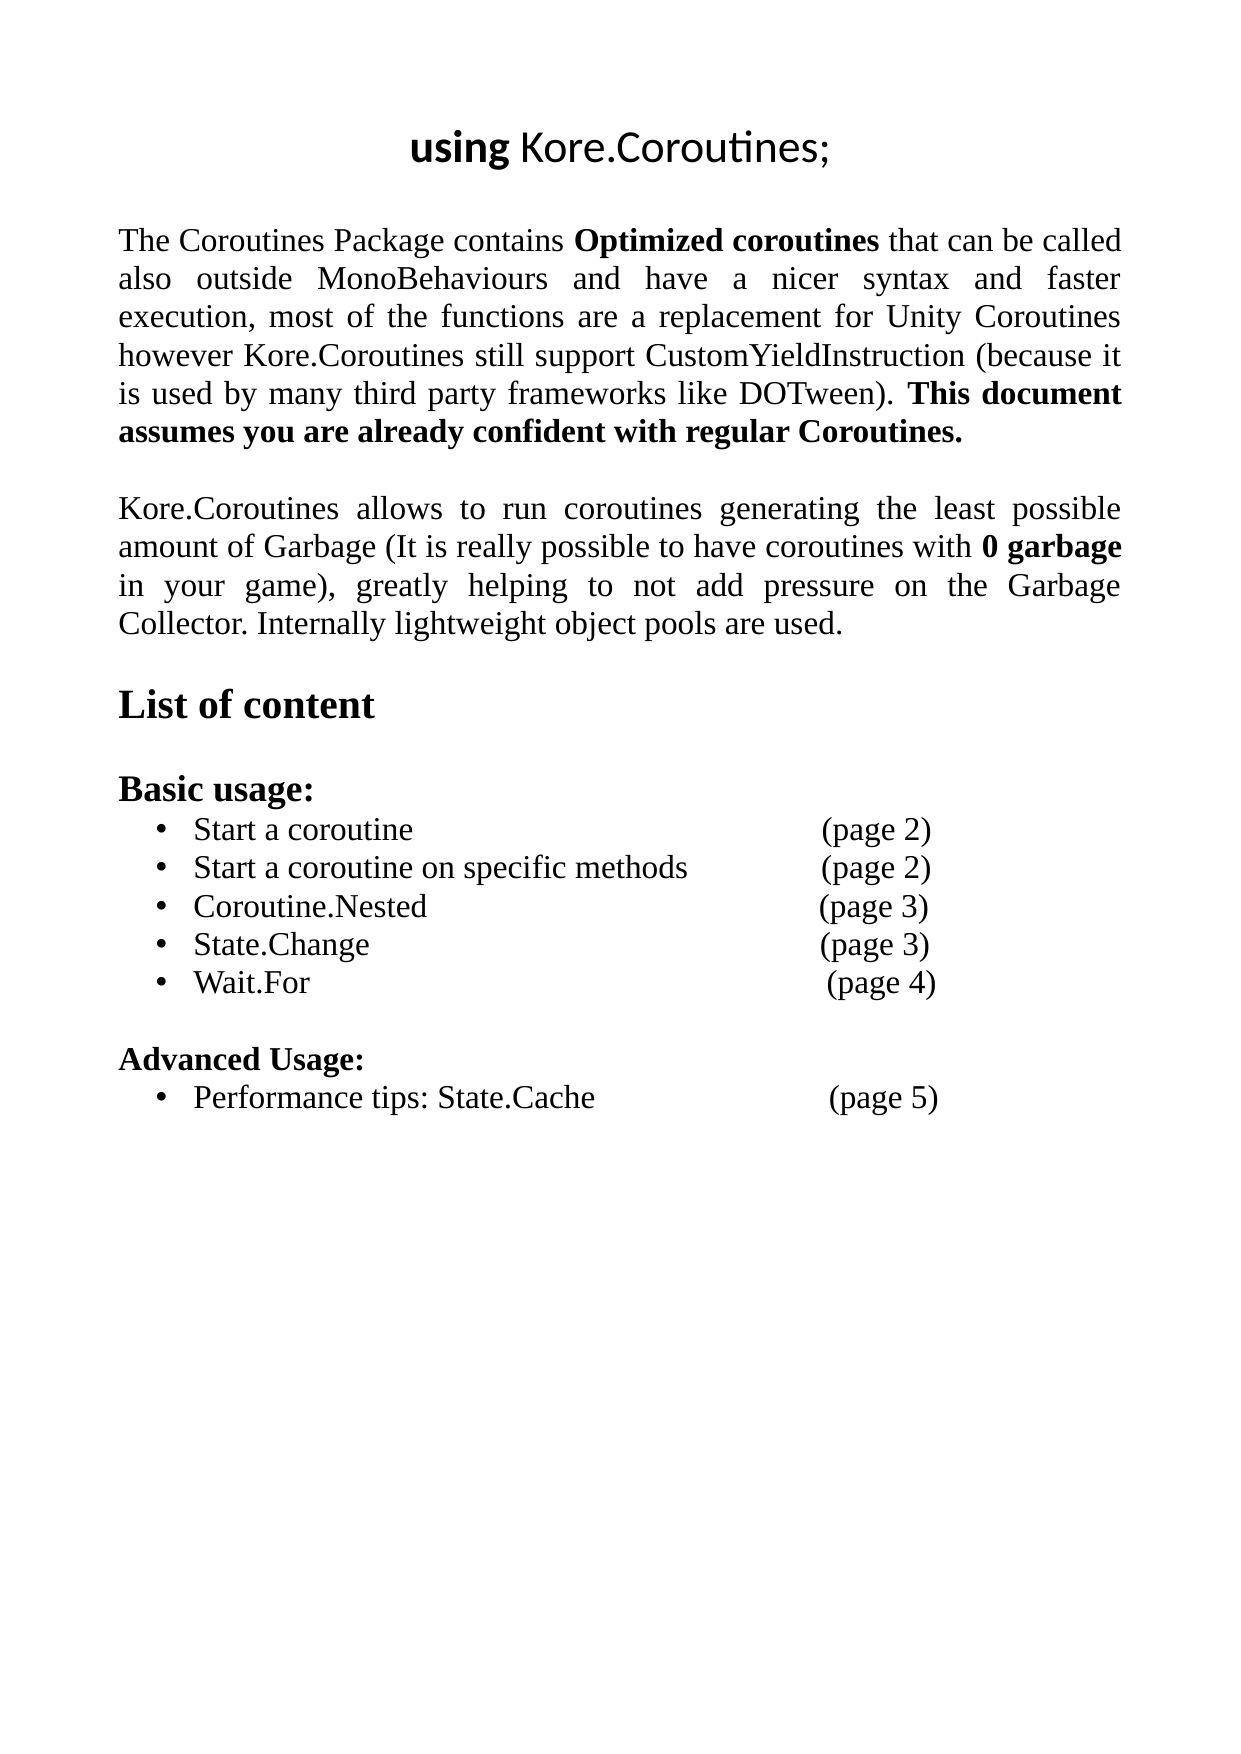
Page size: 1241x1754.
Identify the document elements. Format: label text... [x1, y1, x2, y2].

list Start a coroutine (page 2) [156, 809, 1122, 848]
list State.Change (page 3) [156, 924, 1122, 963]
list Coroutine.Nested (page 3) [156, 886, 1122, 924]
list Performance tips: State.Cache (page 5) [156, 1078, 1122, 1116]
text Basic usage: [118, 766, 1122, 809]
text The Coroutines Package contains Optimized coroutines that can be called also outside MonoBehaviours and have a nicer syntax and faster execution, most of the functions are a replacement for Unity Coroutines however Kore.Coroutines still support CustomYieldInstruction (because it is used by many third party frameworks like DOTween). This document assumes you are already confident with regular Coroutines. [118, 220, 1122, 450]
text Advanced Usage: [118, 1039, 1122, 1078]
list Wait.For (page 4) [156, 963, 1122, 1001]
text Kore.Coroutines allows to run coroutines generating the least possible amount of Garbage (It is really possible to have coroutines with 0 garbage in your game), greatly helping to not add pressure on the Garbage Collector. Internally lightweight object pools are used. [118, 488, 1122, 642]
text using Kore.Coroutines; [118, 118, 1122, 174]
text List of content [118, 680, 1122, 728]
list Start a coroutine on specific methods (page 2) [156, 848, 1122, 886]
